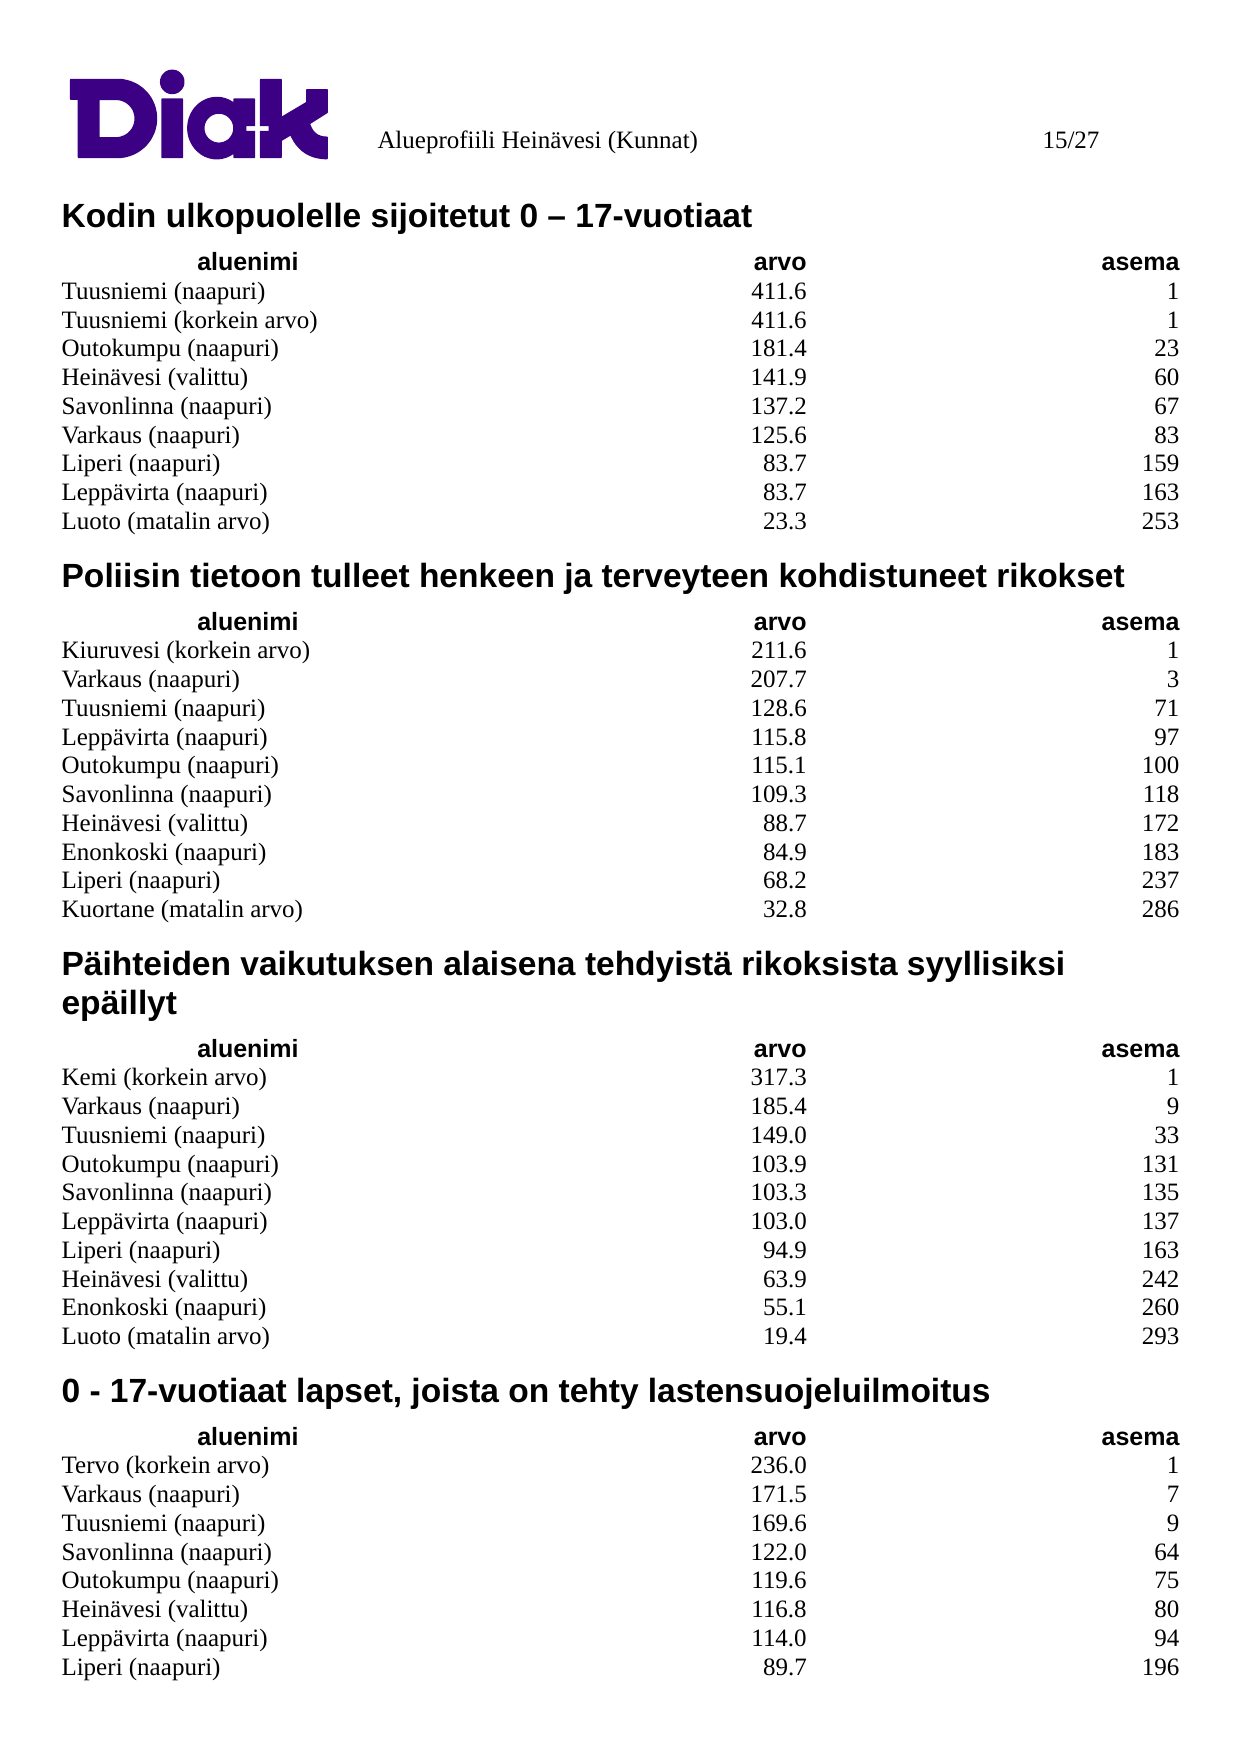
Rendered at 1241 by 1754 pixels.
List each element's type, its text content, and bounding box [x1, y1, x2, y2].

table_cell Enonkoski (naapuri) [61, 1293, 434, 1321]
table_cell Liperi (naapuri) [61, 1235, 434, 1264]
table_cell 80 [806, 1594, 1179, 1623]
table_cell 411.6 [434, 305, 806, 333]
table_cell 286 [806, 894, 1179, 923]
table_cell Luoto (matalin arvo) [61, 1321, 434, 1350]
table_cell Luoto (matalin arvo) [61, 506, 434, 535]
table_cell 60 [806, 362, 1179, 391]
table_cell 183 [806, 837, 1179, 866]
table_cell Leppävirta (naapuri) [61, 1623, 434, 1652]
table_cell 83.7 [434, 477, 806, 506]
table_cell 94.9 [434, 1235, 806, 1264]
table_cell 137 [806, 1206, 1179, 1235]
table_header asema [806, 607, 1179, 636]
table_cell 103.9 [434, 1149, 806, 1177]
table_cell 185.4 [434, 1091, 806, 1120]
table_cell 131 [806, 1149, 1179, 1177]
table_cell 149.0 [434, 1120, 806, 1149]
table_cell Leppävirta (naapuri) [61, 477, 434, 506]
table_cell 83.7 [434, 449, 806, 477]
table_cell 88.7 [434, 808, 806, 837]
table_header arvo [434, 1422, 806, 1451]
table_cell 23 [806, 334, 1179, 362]
table_cell 64 [806, 1537, 1179, 1566]
table_header arvo [434, 607, 806, 636]
subtitle Päihteiden vaikutuksen alaisena tehdyistä rikoksista syyllisiksi epäillyt [61, 944, 1179, 1021]
table_cell 33 [806, 1120, 1179, 1149]
table_cell 196 [806, 1652, 1179, 1681]
table_cell 116.8 [434, 1594, 806, 1623]
table_cell Varkaus (naapuri) [61, 420, 434, 448]
table_cell 23.3 [434, 506, 806, 535]
table_cell Outokumpu (naapuri) [61, 1566, 434, 1594]
table_cell 103.0 [434, 1206, 806, 1235]
table_cell 163 [806, 477, 1179, 506]
table_cell 1 [806, 1063, 1179, 1091]
table_cell 115.1 [434, 751, 806, 779]
table_cell 71 [806, 693, 1179, 722]
table_cell 260 [806, 1293, 1179, 1321]
table_cell Varkaus (naapuri) [61, 1091, 434, 1120]
table_cell 100 [806, 751, 1179, 779]
table_cell 19.4 [434, 1321, 806, 1350]
table_cell Heinävesi (valittu) [61, 808, 434, 837]
table_cell 242 [806, 1264, 1179, 1292]
table_cell Tervo (korkein arvo) [61, 1451, 434, 1479]
table_cell 83 [806, 420, 1179, 448]
table_cell 84.9 [434, 837, 806, 866]
table_cell 7 [806, 1479, 1179, 1508]
table_header arvo [434, 247, 806, 276]
table_cell 89.7 [434, 1652, 806, 1681]
table_cell Outokumpu (naapuri) [61, 334, 434, 362]
subtitle Poliisin tietoon tulleet henkeen ja terveyteen kohdistuneet rikokset [61, 556, 1179, 594]
table_cell 103.3 [434, 1178, 806, 1206]
table_cell 236.0 [434, 1451, 806, 1479]
table_cell Enonkoski (naapuri) [61, 837, 434, 866]
table_cell 68.2 [434, 866, 806, 894]
table_cell 141.9 [434, 362, 806, 391]
table_cell Tuusniemi (naapuri) [61, 1508, 434, 1537]
table_cell Liperi (naapuri) [61, 449, 434, 477]
table_header asema [806, 247, 1179, 276]
table_cell Kuortane (matalin arvo) [61, 894, 434, 923]
table_cell Savonlinna (naapuri) [61, 391, 434, 420]
table_cell Heinävesi (valittu) [61, 1594, 434, 1623]
table_cell 253 [806, 506, 1179, 535]
table_cell 237 [806, 866, 1179, 894]
table_cell 3 [806, 664, 1179, 693]
table_cell 94 [806, 1623, 1179, 1652]
table_header aluenimi [61, 1034, 434, 1062]
table_cell Leppävirta (naapuri) [61, 722, 434, 751]
table_cell 411.6 [434, 276, 806, 305]
table_cell Savonlinna (naapuri) [61, 1537, 434, 1566]
table_cell 159 [806, 449, 1179, 477]
table_cell Tuusniemi (naapuri) [61, 693, 434, 722]
table_cell 1 [806, 276, 1179, 305]
table_cell 55.1 [434, 1293, 806, 1321]
table_cell 317.3 [434, 1063, 806, 1091]
table_cell 114.0 [434, 1623, 806, 1652]
table_cell Tuusniemi (naapuri) [61, 276, 434, 305]
table_cell 181.4 [434, 334, 806, 362]
table_cell 75 [806, 1566, 1179, 1594]
table_cell 137.2 [434, 391, 806, 420]
table_cell 171.5 [434, 1479, 806, 1508]
table_cell 67 [806, 391, 1179, 420]
subtitle 0 - 17-vuotiaat lapset, joista on tehty lastensuojeluilmoitus [61, 1371, 1179, 1409]
table_cell 163 [806, 1235, 1179, 1264]
table_cell 135 [806, 1178, 1179, 1206]
table_cell 122.0 [434, 1537, 806, 1566]
table_cell 1 [806, 1451, 1179, 1479]
table_cell 207.7 [434, 664, 806, 693]
table_cell 119.6 [434, 1566, 806, 1594]
table_cell 169.6 [434, 1508, 806, 1537]
table_header aluenimi [61, 1422, 434, 1451]
table_cell Outokumpu (naapuri) [61, 1149, 434, 1177]
table_cell Kemi (korkein arvo) [61, 1063, 434, 1091]
table_cell 32.8 [434, 894, 806, 923]
table_cell Heinävesi (valittu) [61, 1264, 434, 1292]
table_cell 9 [806, 1091, 1179, 1120]
table_header asema [806, 1422, 1179, 1451]
table_cell 9 [806, 1508, 1179, 1537]
table_cell Savonlinna (naapuri) [61, 1178, 434, 1206]
table_cell Outokumpu (naapuri) [61, 751, 434, 779]
table_cell 1 [806, 305, 1179, 333]
table_header asema [806, 1034, 1179, 1062]
subtitle Kodin ulkopuolelle sijoitetut 0 – 17-vuotiaat [61, 196, 1179, 235]
table_cell 118 [806, 779, 1179, 808]
table_cell Liperi (naapuri) [61, 1652, 434, 1681]
table_cell Tuusniemi (korkein arvo) [61, 305, 434, 333]
table_cell 97 [806, 722, 1179, 751]
table_cell 128.6 [434, 693, 806, 722]
table_header aluenimi [61, 607, 434, 636]
table_cell 172 [806, 808, 1179, 837]
table_cell Varkaus (naapuri) [61, 664, 434, 693]
table_cell Liperi (naapuri) [61, 866, 434, 894]
table_cell Kiuruvesi (korkein arvo) [61, 636, 434, 664]
table_cell Heinävesi (valittu) [61, 362, 434, 391]
table_cell Savonlinna (naapuri) [61, 779, 434, 808]
table_cell Varkaus (naapuri) [61, 1479, 434, 1508]
table_header aluenimi [61, 247, 434, 276]
table_cell 109.3 [434, 779, 806, 808]
table_cell 115.8 [434, 722, 806, 751]
table_cell 1 [806, 636, 1179, 664]
table_cell 125.6 [434, 420, 806, 448]
table_cell Tuusniemi (naapuri) [61, 1120, 434, 1149]
table_header arvo [434, 1034, 806, 1062]
table_cell Leppävirta (naapuri) [61, 1206, 434, 1235]
table_cell 293 [806, 1321, 1179, 1350]
table_cell 211.6 [434, 636, 806, 664]
table_cell 63.9 [434, 1264, 806, 1292]
